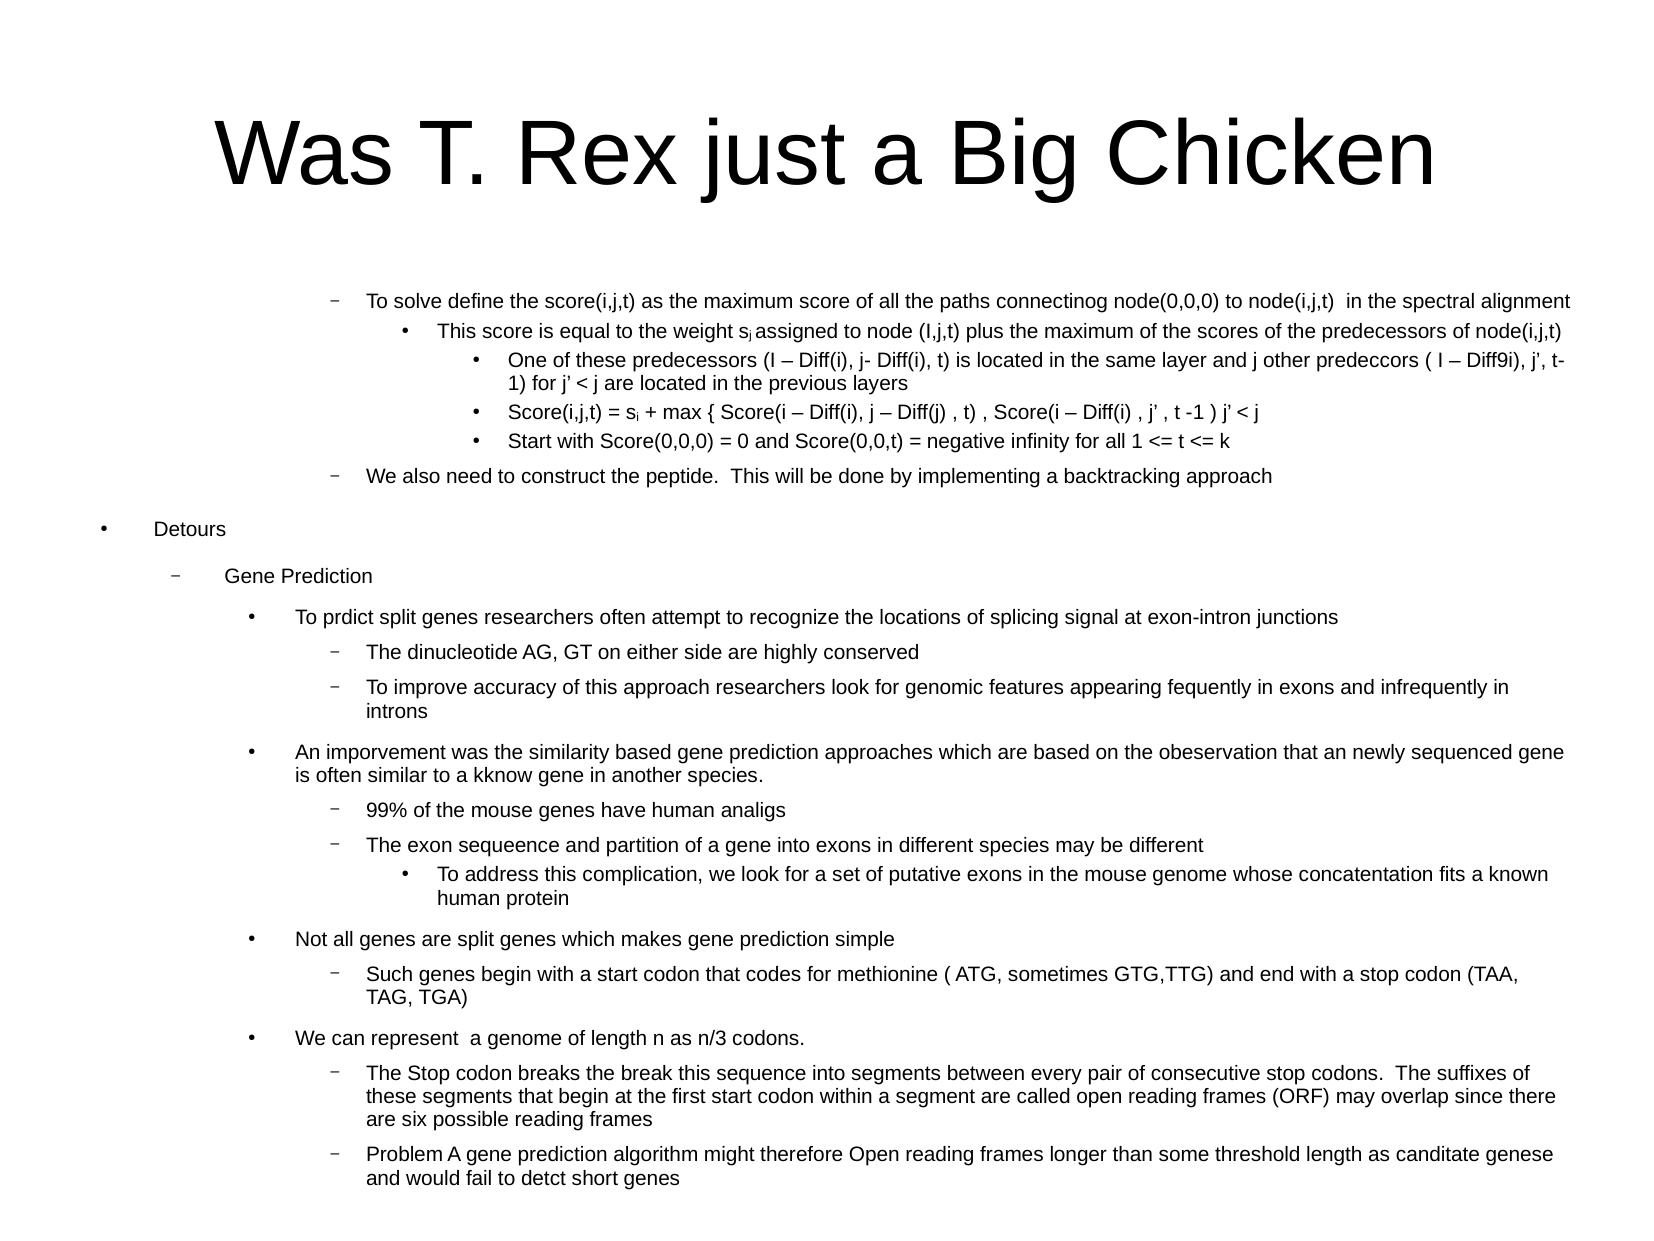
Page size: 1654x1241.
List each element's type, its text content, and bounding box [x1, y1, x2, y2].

list To solve define the score(i,j,t) as the maximum score of all the paths connectinog node(0,0,0) to node(i,j,t) in the spectral alignment This score is equal to the weight sj assigned to node (I,j,t) plus the maximum of the scores of the predecessors of node(i,j,t) One of these predecessors (I – Diff(i), j- Diff(i), t) is located in the same layer and j other predeccors ( I – Diff9i), j’, t-1) for j’ < j are located in the previous layers Score(i,j,t) = si + max { Score(i – Diff(i), j – Diff(j) , t) , Score(i – Diff(i) , j’ , t -1 ) j’ < j Start with Score(0,0,0) = 0 and Score(0,0,t) = negative infinity for all 1 <= t <= k We also need to construct the peptide. This will be done by implementing a backtracking approach Detours Gene Prediction To prdict split genes researchers often attempt to recognize the locations of splicing signal at exon-intron junctions The dinucleotide AG, GT on either side are highly conserved To improve accuracy of this approach researchers look for genomic features appearing fequently in exons and infrequently in introns An imporvement was the similarity based gene prediction approaches which are based on the obeservation that an newly sequenced gene is often similar to a kknow gene in another species. 99% of the mouse genes have human analigs The exon sequeence and partition of a gene into exons in different species may be different To address this complication, we look for a set of putative exons in the mouse genome whose concatentation fits a known human protein Not all genes are split genes which makes gene prediction simple Such genes begin with a start codon that codes for methionine ( ATG, sometimes GTG,TTG) and end with a stop codon (TAA, TAG, TGA) We can represent a genome of length n as n/3 codons. The Stop codon breaks the break this sequence into segments between every pair of consecutive stop codons. The suffixes of these segments that begin at the first start codon within a segment are called open reading frames (ORF) may overlap since there are six possible reading frames Problem A gene prediction algorithm might therefore Open reading frames longer than some threshold length as canditate genese and would fail to detct short genes [82, 290, 1571, 1241]
title Was T. Rex just a Big Chicken [82, 49, 1571, 257]
